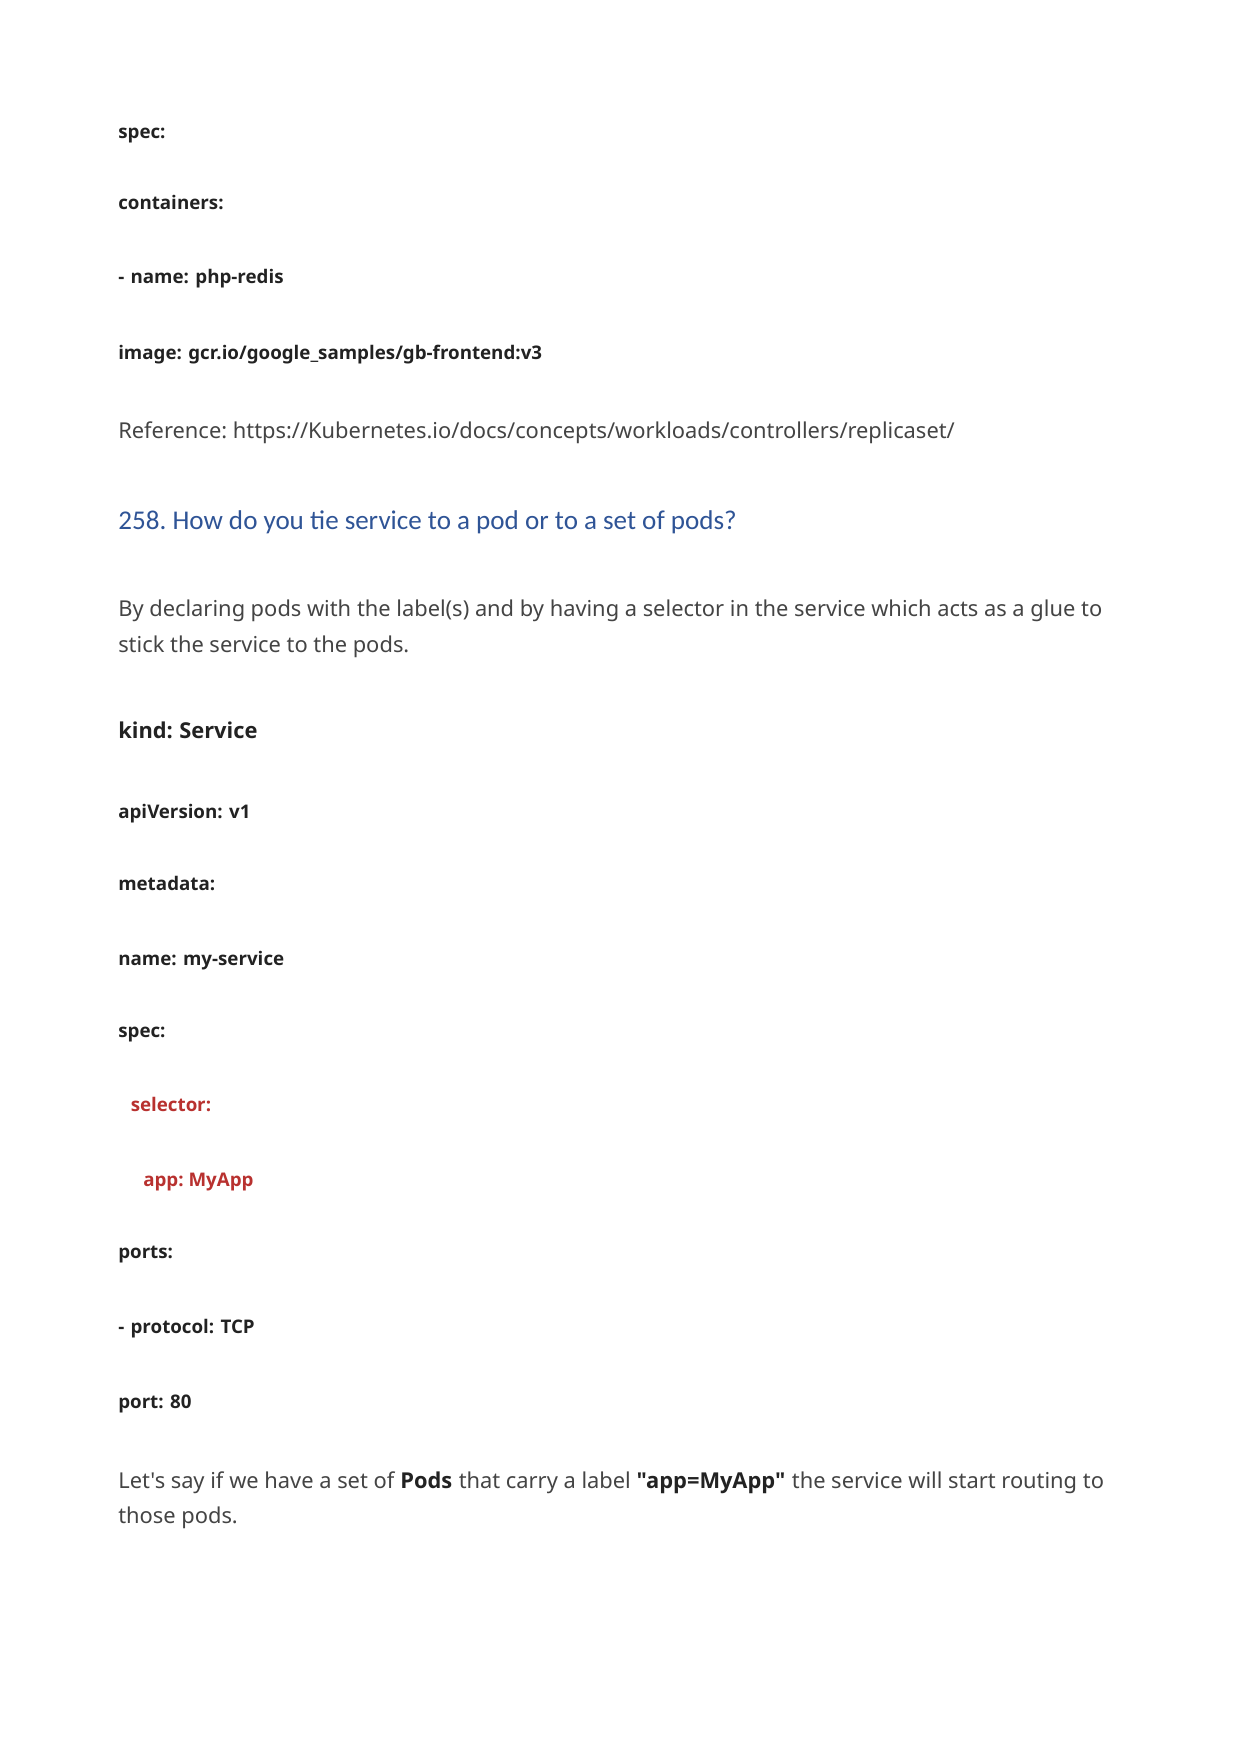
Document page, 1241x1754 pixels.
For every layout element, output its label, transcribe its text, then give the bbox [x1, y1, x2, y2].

text image: gcr.io/google_samples/gb-frontend:v3 [118, 336, 1122, 364]
text ports: [118, 1238, 1122, 1264]
text app: MyApp [118, 1163, 1122, 1192]
text containers: [118, 189, 1122, 215]
text spec: [118, 1017, 1122, 1043]
text name: my-service [118, 942, 1122, 971]
text Reference: https://Kubernetes.io/docs/concepts/workloads/controllers/replicaset/ [118, 416, 1122, 445]
text port: 80 [118, 1385, 1122, 1414]
text selector: [118, 1088, 1122, 1117]
text spec: [118, 118, 1122, 144]
text - name: php-redis [118, 261, 1122, 289]
text - protocol: TCP [118, 1310, 1122, 1338]
text Let's say if we have a set of Pods that carry a label "app=MyApp" the service will start routing to those pods. [118, 1465, 1122, 1530]
text By declaring pods with the label(s) and by having a selector in the service which acts as a glue to stick the service to the pods. [118, 593, 1122, 659]
text metadata: [118, 871, 1122, 896]
text apiVersion: v1 [118, 796, 1122, 824]
text kind: Service [118, 714, 1122, 744]
subtitle 258. How do you tie service to a pod or to a set of pods? [118, 503, 1122, 536]
